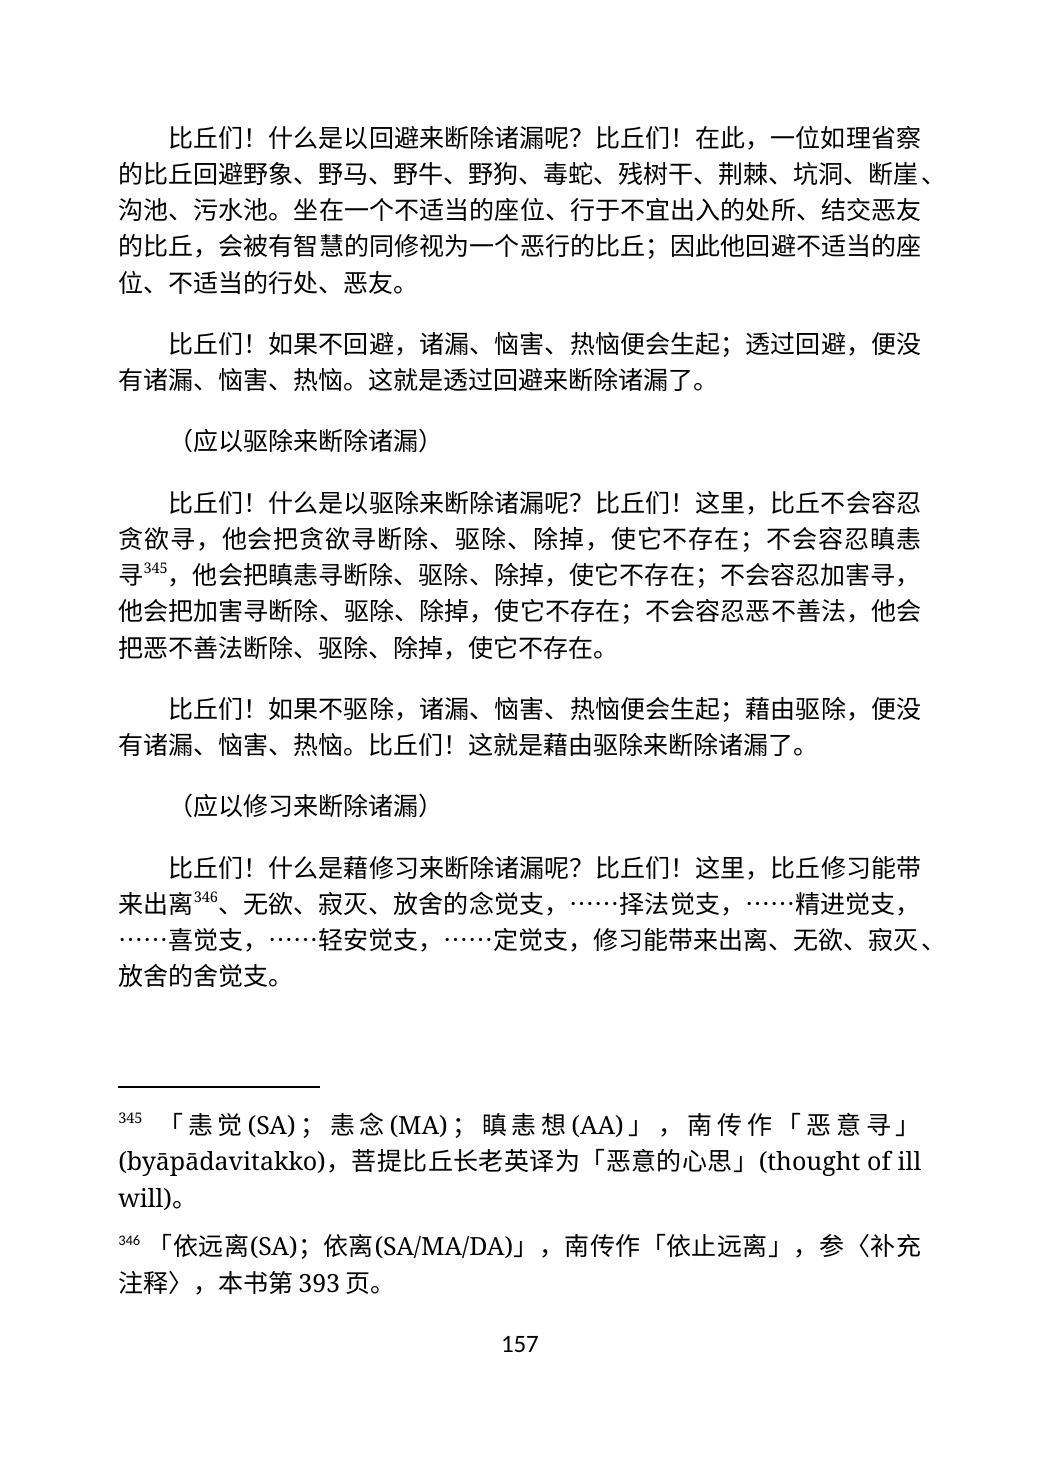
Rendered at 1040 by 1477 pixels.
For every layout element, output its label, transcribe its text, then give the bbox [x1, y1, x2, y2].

text 比丘们！什么是藉修习来断除诸漏呢？比丘们！这里，比丘修习能带来出离、无欲、寂灭、放舍的念觉支，……择法觉支，……精进觉支，……喜觉支，……轻安觉支，……定觉支，修习能带来出离、无欲、寂灭、放舍的舍觉支。 [118, 848, 921, 993]
text （应以驱除来断除诸漏） [118, 422, 921, 458]
text 「恚觉(SA)；恚念(MA)；瞋恚想(AA)」，南传作「恶意寻」(byāpādavitakko)，菩提比丘长老英译为「恶意的心思」(thought of ill will)。 [118, 1106, 921, 1214]
text 比丘们！什么是以驱除来断除诸漏呢？比丘们！这里，比丘不会容忍贪欲寻，他会把贪欲寻断除、驱除、除掉，使它不存在；不会容忍瞋恚寻，他会把瞋恚寻断除、驱除、除掉，使它不存在；不会容忍加害寻，他会把加害寻断除、驱除、除掉，使它不存在；不会容忍恶不善法，他会把恶不善法断除、驱除、除掉，使它不存在。 [118, 483, 921, 664]
text 比丘们！如果不回避，诸漏、恼害、热恼便会生起；透过回避，便没有诸漏、恼害、热恼。这就是透过回避来断除诸漏了。 [118, 324, 921, 397]
text 比丘们！什么是以回避来断除诸漏呢？比丘们！在此，一位如理省察的比丘回避野象、野马、野牛、野狗、毒蛇、残树干、荆棘、坑洞、断崖、沟池、污水池。坐在一个不适当的座位、行于不宜出入的处所、结交恶友的比丘，会被有智慧的同修视为一个恶行的比丘；因此他回避不适当的座位、不适当的行处、恶友。 [118, 118, 921, 299]
text （应以修习来断除诸漏） [118, 787, 921, 823]
text 「依远离(SA)；依离(SA/MA/DA)」，南传作「依止远离」，参〈补充注释〉，本书第393页。 [118, 1227, 921, 1299]
text 比丘们！如果不驱除，诸漏、恼害、热恼便会生起；藉由驱除，便没有诸漏、恼害、热恼。比丘们！这就是藉由驱除来断除诸漏了。 [118, 689, 921, 762]
